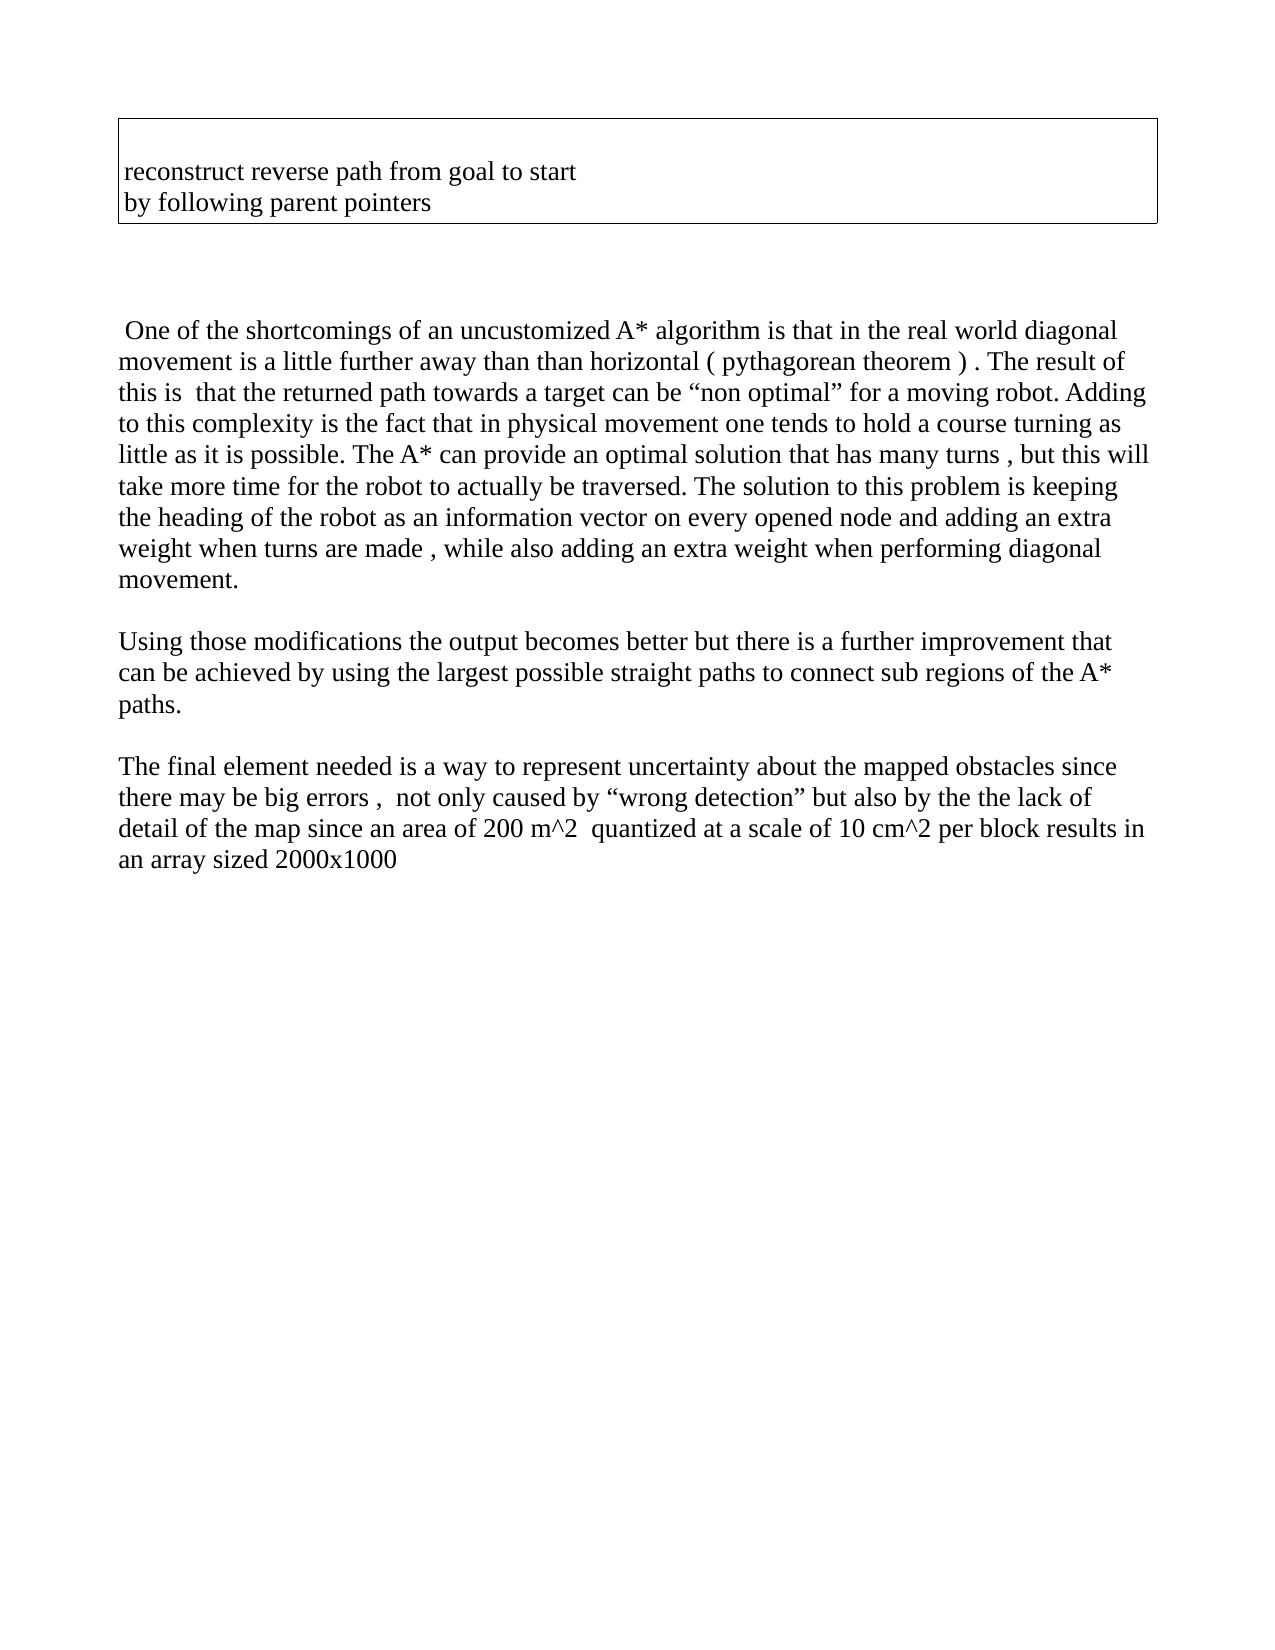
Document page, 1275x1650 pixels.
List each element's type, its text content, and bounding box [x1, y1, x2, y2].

table_header reconstruct reverse path from goal to start by following parent pointers [119, 119, 1157, 223]
text The final element needed is a way to represent uncertainty about the mapped obstacles since there may be big errors , not only caused by “wrong detection” but also by the the lack of detail of the map since an area of 200 m^2 quantized at a scale of 10 cm^2 per block results in an array sized 2000x1000 [118, 750, 1157, 874]
text Using those modifications the output becomes better but there is a further improvement that can be achieved by using the largest possible straight paths to connect sub regions of the A* paths. [118, 625, 1157, 719]
text One of the shortcomings of an uncustomized A* algorithm is that in the real world diagonal movement is a little further away than than horizontal ( pythagorean theorem ) . The result of this is that the returned path towards a target can be “non optimal” for a moving robot. Adding to this complexity is the fact that in physical movement one tends to hold a course turning as little as it is possible. The A* can provide an optimal solution that has many turns , but this will take more time for the robot to actually be traversed. The solution to this problem is keeping the heading of the robot as an information vector on every opened node and adding an extra weight when turns are made , while also adding an extra weight when performing diagonal movement. [118, 314, 1157, 594]
